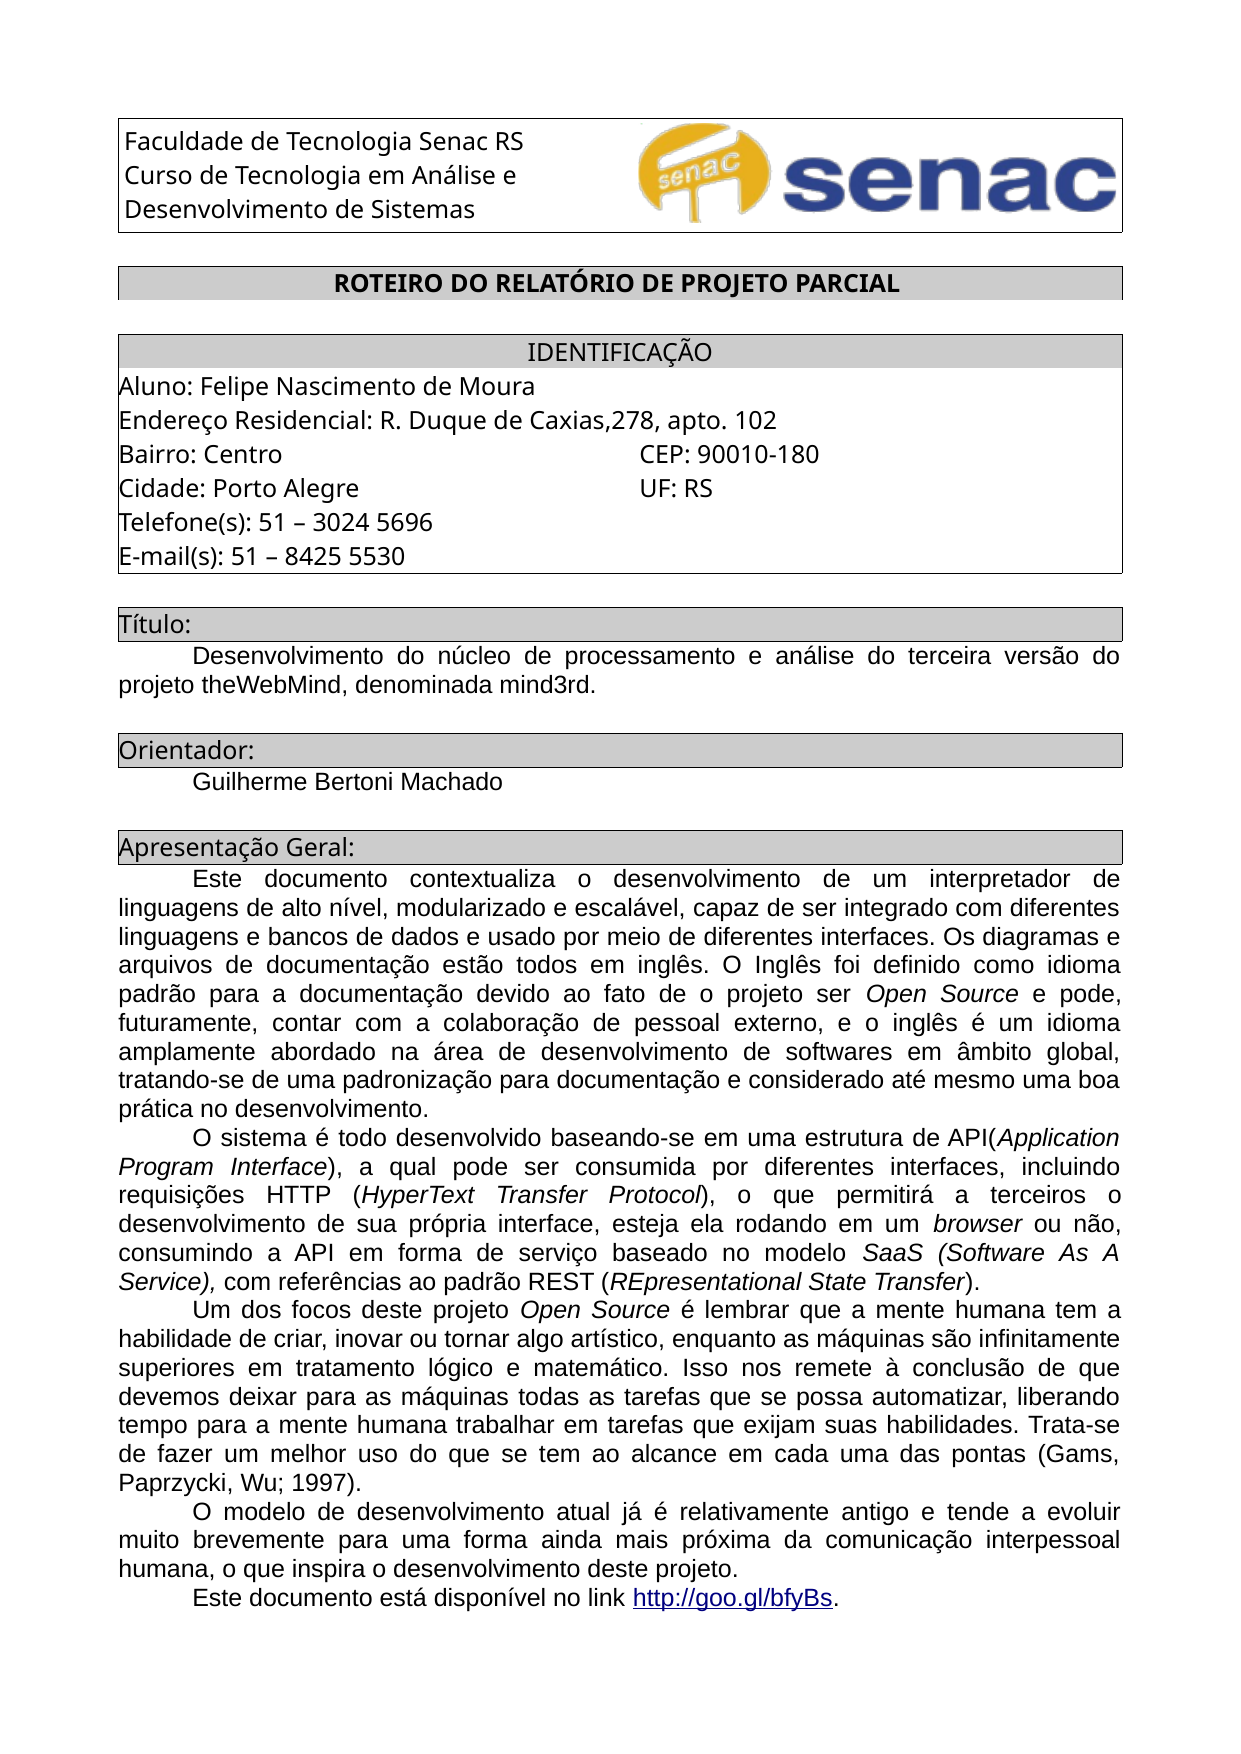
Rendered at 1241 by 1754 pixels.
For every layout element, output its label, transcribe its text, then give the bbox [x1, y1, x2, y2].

text Guilherme Bertoni Machado [118, 768, 1122, 796]
table_cell Endereço Residencial: R. Duque de Caxias,278, apto. 102 [119, 403, 1122, 437]
text Desenvolvimento do núcleo de processamento e análise do terceira versão do projeto theWebMind, denominada mind3rd. [118, 642, 1122, 699]
table_header Faculdade de Tecnologia Senac RS Curso de Tecnologia em Análise e Desenvolvimento de Sistemas [119, 119, 620, 232]
table_cell Telefone(s): 51 – 3024 5696 [119, 505, 1122, 539]
picture [638, 123, 1117, 223]
text Um dos focos deste projeto Open Source é lembrar que a mente humana tem a habilidade de criar, inovar ou tornar algo artístico, enquanto as máquinas são infinitamente superiores em tratamento lógico e matemático. Isso nos remete à conclusão de que devemos deixar para as máquinas todas as tarefas que se possa automatizar, liberando tempo para a mente humana trabalhar em tarefas que exijam suas habilidades. Trata-se de fazer um melhor uso do que se tem ao alcance em cada uma das pontas (Gams, Paprzycki, Wu; 1997). [118, 1295, 1122, 1497]
table_cell UF: RS [639, 471, 1122, 505]
text Este documento contextualiza o desenvolvimento de um interpretador de linguagens de alto nível, modularizado e escalável, capaz de ser integrado com diferentes linguagens e bancos de dados e usado por meio de diferentes interfaces. Os diagramas e arquivos de documentação estão todos em inglês. O Inglês foi definido como idioma padrão para a documentação devido ao fato de o projeto ser Open Source e pode, futuramente, contar com a colaboração de pessoal externo, e o inglês é um idioma amplamente abordado na área de desenvolvimento de softwares em âmbito global, tratando-se de uma padronização para documentação e considerado até mesmo uma boa prática no desenvolvimento. [118, 865, 1122, 1123]
table_cell Bairro: Centro [119, 437, 639, 471]
text Este documento está disponível no link http://goo.gl/bfyBs. [118, 1583, 1122, 1612]
table_cell CEP: 90010-180 [639, 437, 1122, 471]
text O modelo de desenvolvimento atual já é relativamente antigo e tende a evoluir muito brevemente para uma forma ainda mais próxima da comunicação interpessoal humana, o que inspira o desenvolvimento deste projeto. [118, 1497, 1122, 1583]
table_header [620, 119, 1122, 232]
text O sistema é todo desenvolvido baseando-se em uma estrutura de API(Application Program Interface), a qual pode ser consumida por diferentes interfaces, incluindo requisições HTTP (HyperText Transfer Protocol), o que permitirá a terceiros o desenvolvimento de sua própria interface, esteja ela rodando em um browser ou não, consumindo a API em forma de serviço baseado no modelo SaaS (Software As A Service), com referências ao padrão REST (REpresentational State Transfer). [118, 1123, 1122, 1295]
table_cell E-mail(s): 51 – 8425 5530 [119, 539, 1122, 573]
table_cell Aluno: Felipe Nascimento de Moura [119, 369, 1122, 402]
table_cell Cidade: Porto Alegre [119, 471, 639, 505]
